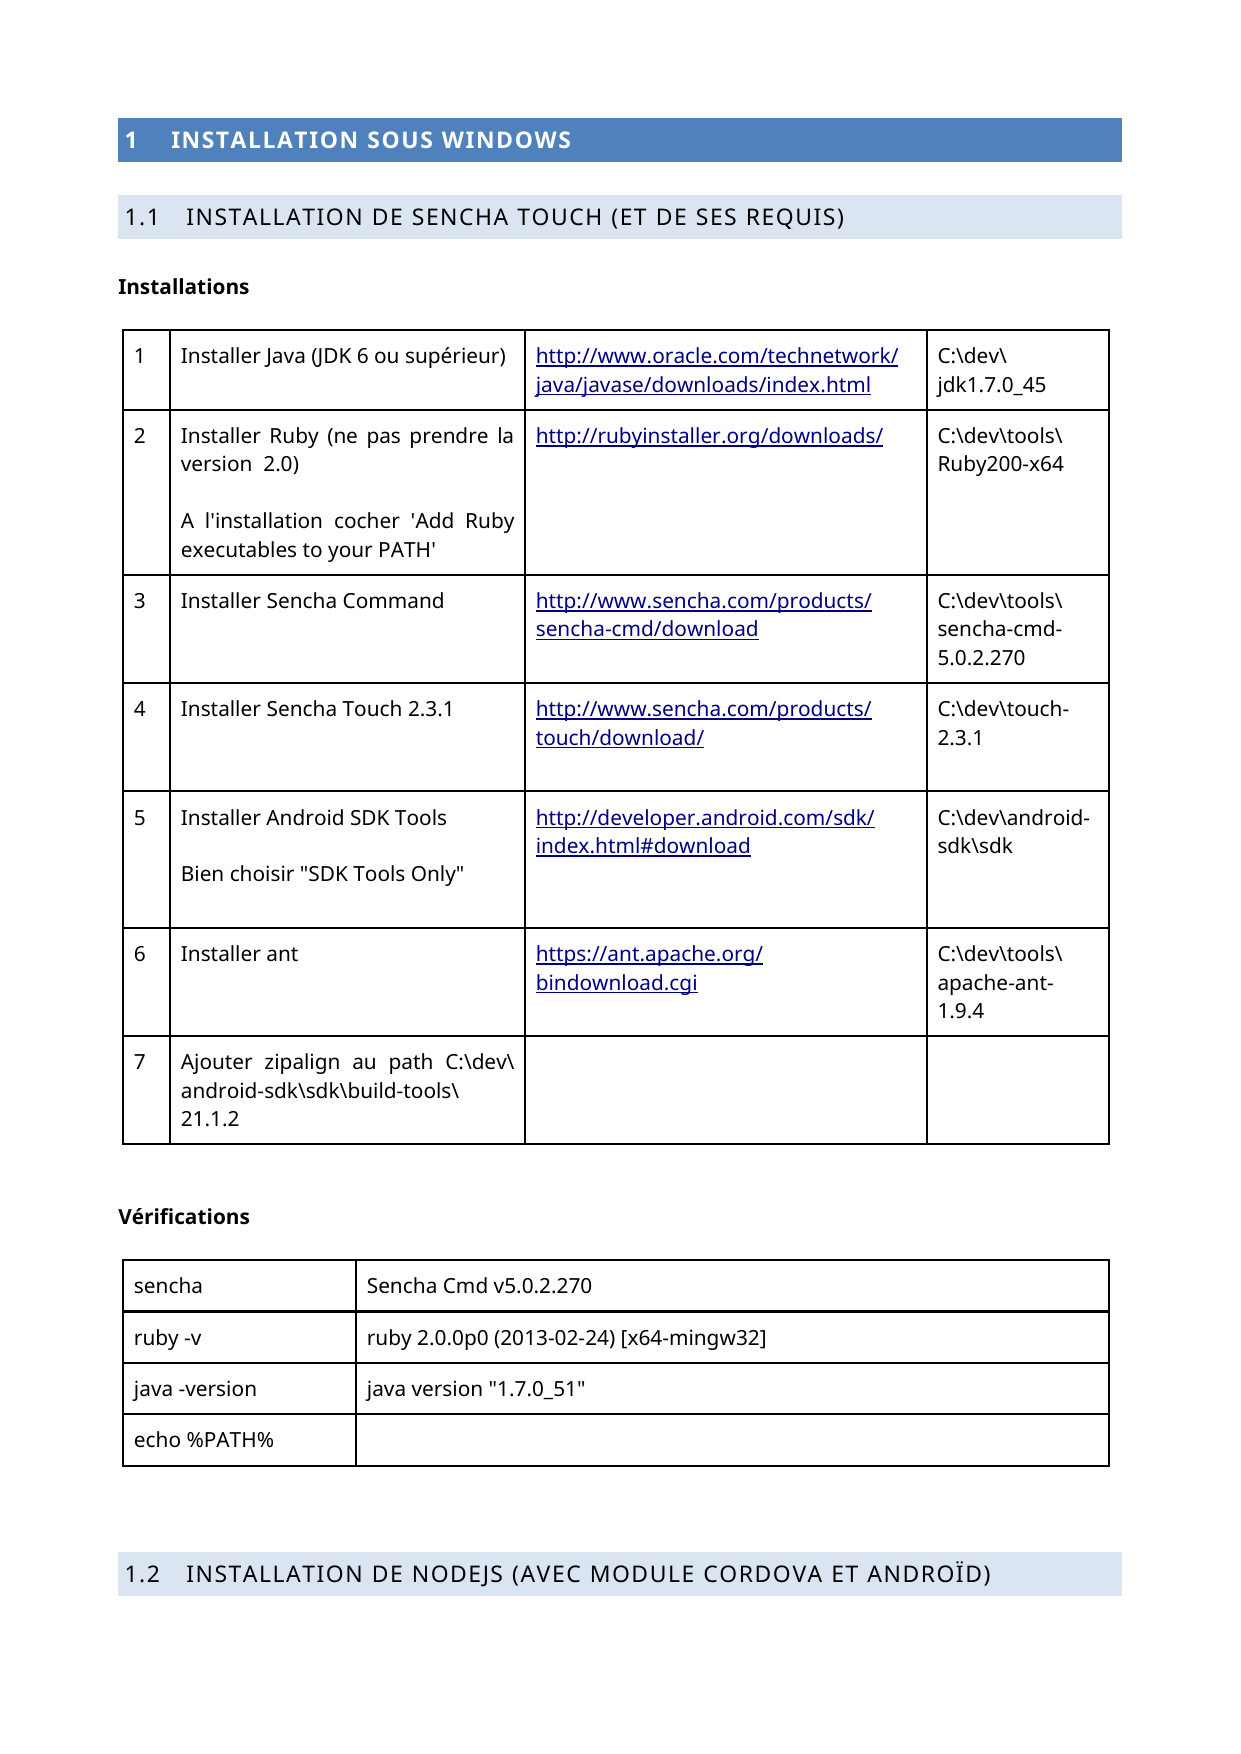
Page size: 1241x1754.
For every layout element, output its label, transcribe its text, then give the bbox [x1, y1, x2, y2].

subtitle Installation sous Windows [124, 124, 1116, 156]
table_cell Installer Android SDK Tools Bien choisir "SDK Tools Only" [171, 792, 524, 927]
table_cell java -version [124, 1364, 355, 1413]
table_header sencha [124, 1261, 355, 1310]
table_cell Ajouter zipalign au path C:\dev\android-sdk\sdk\build-tools\21.1.2 [171, 1037, 524, 1143]
table_cell ruby -v [124, 1313, 355, 1362]
table_header Installer Java (JDK 6 ou supérieur) [171, 331, 524, 408]
table_cell C:\dev\tools\apache-ant-1.9.4 [928, 929, 1108, 1035]
table_header C:\dev\jdk1.7.0_45 [928, 331, 1108, 408]
table_cell [928, 1037, 1108, 1143]
subtitle Installation de Sencha Touch (et de ses requis) [124, 201, 1116, 232]
table_header Sencha Cmd v5.0.2.270 [357, 1261, 1108, 1310]
table_cell ruby 2.0.0p0 (2013-02-24) [x64-mingw32] [357, 1313, 1108, 1362]
table_cell 3 [124, 576, 169, 682]
table_cell echo %PATH% [124, 1415, 355, 1464]
table_cell C:\dev\android-sdk\sdk [928, 792, 1108, 927]
table_cell 7 [124, 1037, 169, 1143]
text Installations [118, 272, 1122, 300]
table_cell http://www.sencha.com/products/touch/download/ [526, 684, 926, 790]
table_cell 4 [124, 684, 169, 790]
table_cell java version "1.7.0_51" [357, 1364, 1108, 1413]
table_cell C:\dev\tools\sencha-cmd-5.0.2.270 [928, 576, 1108, 682]
table_cell https://ant.apache.org/bindownload.cgi [526, 929, 926, 1035]
text Vérifications [118, 1202, 1122, 1231]
table_cell 6 [124, 929, 169, 1035]
table_header 1 [124, 331, 169, 408]
table_header http://www.oracle.com/technetwork/java/javase/downloads/index.html [526, 331, 926, 408]
table_cell [357, 1415, 1108, 1464]
subtitle Installation de NodeJS (avec module Cordova et Androïd) [124, 1558, 1116, 1589]
table_cell C:\dev\tools\Ruby200-x64 [928, 411, 1108, 574]
table_cell http://developer.android.com/sdk/index.html#download [526, 792, 926, 927]
table_cell 2 [124, 411, 169, 574]
table_cell http://www.sencha.com/products/sencha-cmd/download [526, 576, 926, 682]
table_cell 5 [124, 792, 169, 927]
table_cell [526, 1037, 926, 1143]
table_cell C:\dev\touch-2.3.1 [928, 684, 1108, 790]
table_cell http://rubyinstaller.org/downloads/ [526, 411, 926, 574]
table_cell Installer ant [171, 929, 524, 1035]
table_cell Installer Sencha Command [171, 576, 524, 682]
table_cell Installer Sencha Touch 2.3.1 [171, 684, 524, 790]
table_cell Installer Ruby (ne pas prendre la version 2.0) A l'installation cocher 'Add Ruby executables to your PATH' [171, 411, 524, 574]
